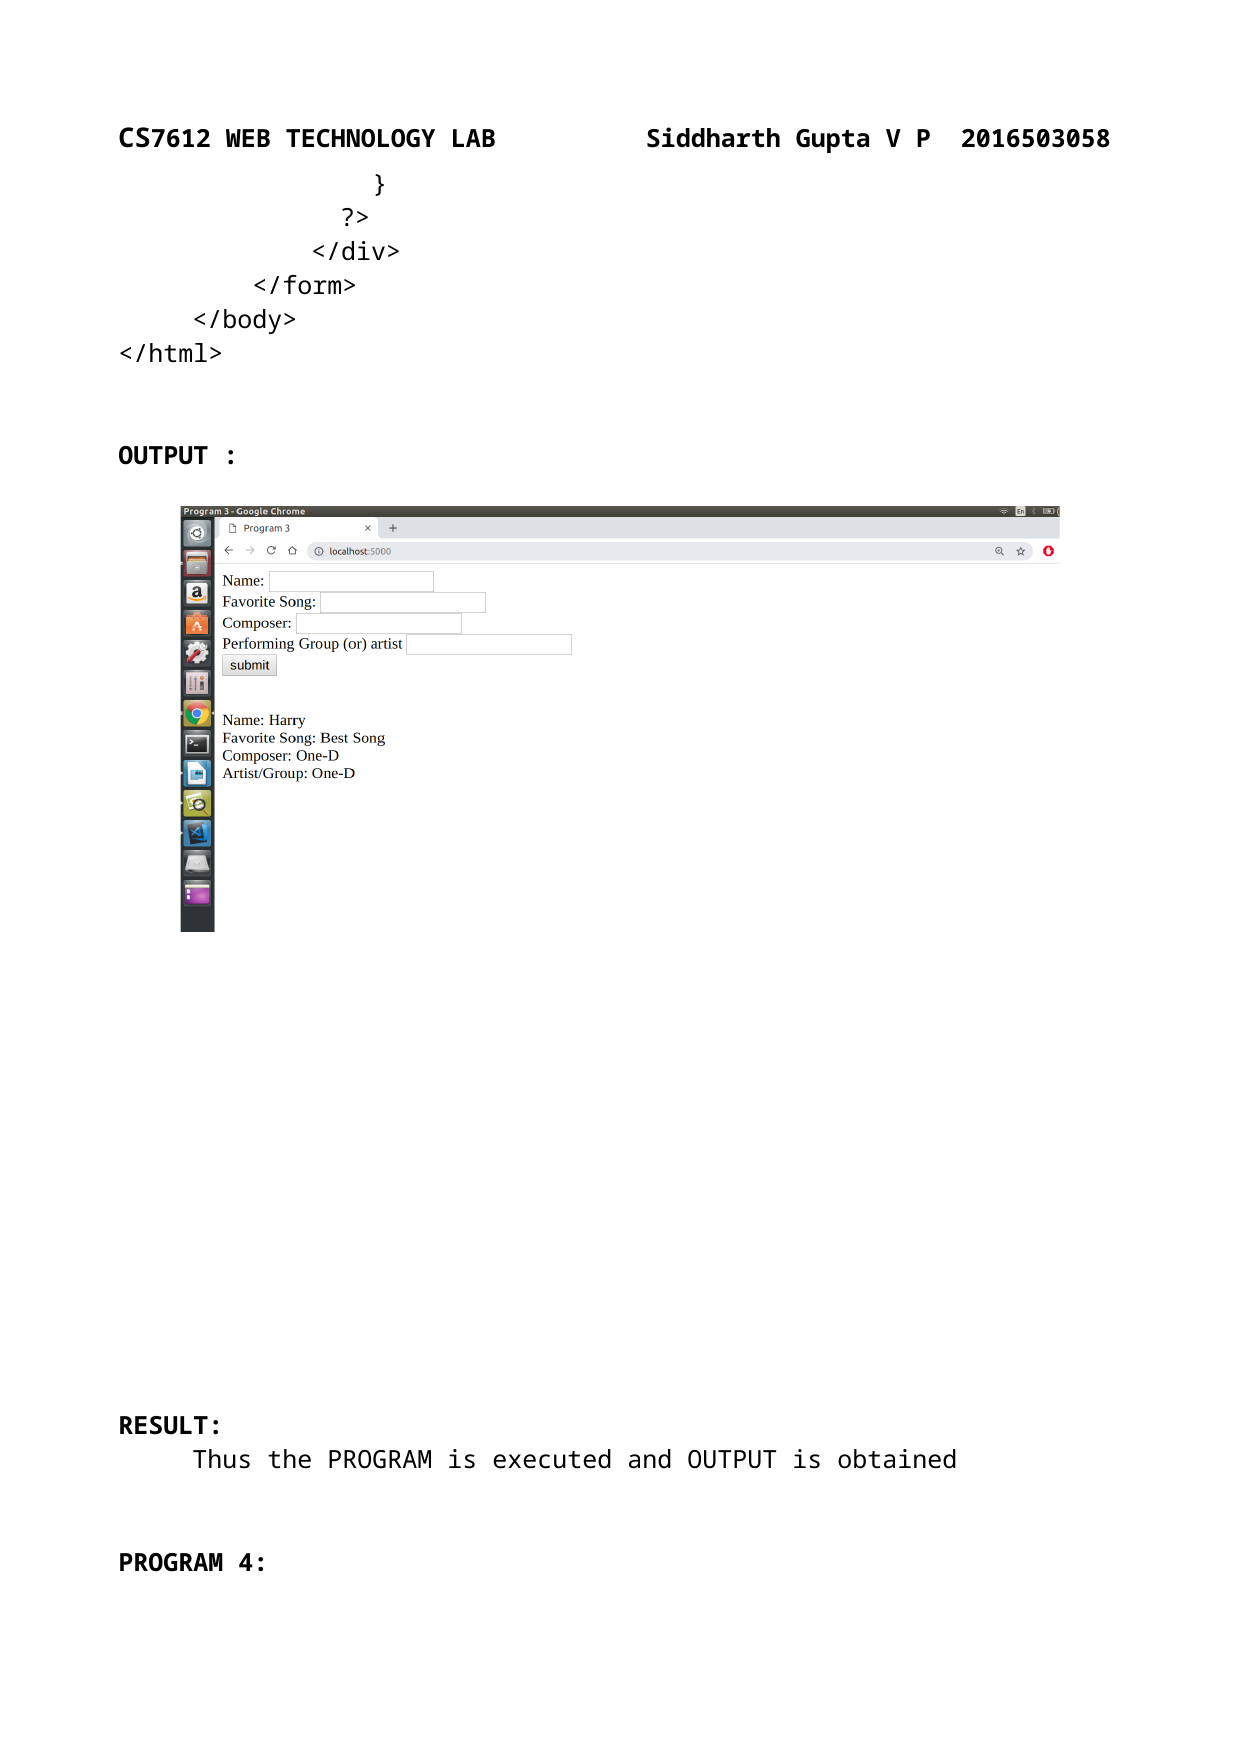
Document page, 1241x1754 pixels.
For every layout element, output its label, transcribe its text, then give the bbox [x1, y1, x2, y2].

text RESULT: [118, 1408, 1122, 1442]
text </form> [118, 268, 1122, 302]
text </div> [118, 233, 1122, 268]
text ?> [118, 199, 1122, 233]
text </html> [118, 336, 1122, 370]
picture [180, 506, 1060, 932]
text Thus the PROGRAM is executed and OUTPUT is obtained [118, 1442, 1122, 1476]
text OUTPUT : [118, 438, 1122, 472]
text </body> [118, 302, 1122, 336]
text } [118, 165, 1122, 199]
text PROGRAM 4: [118, 1544, 1122, 1578]
